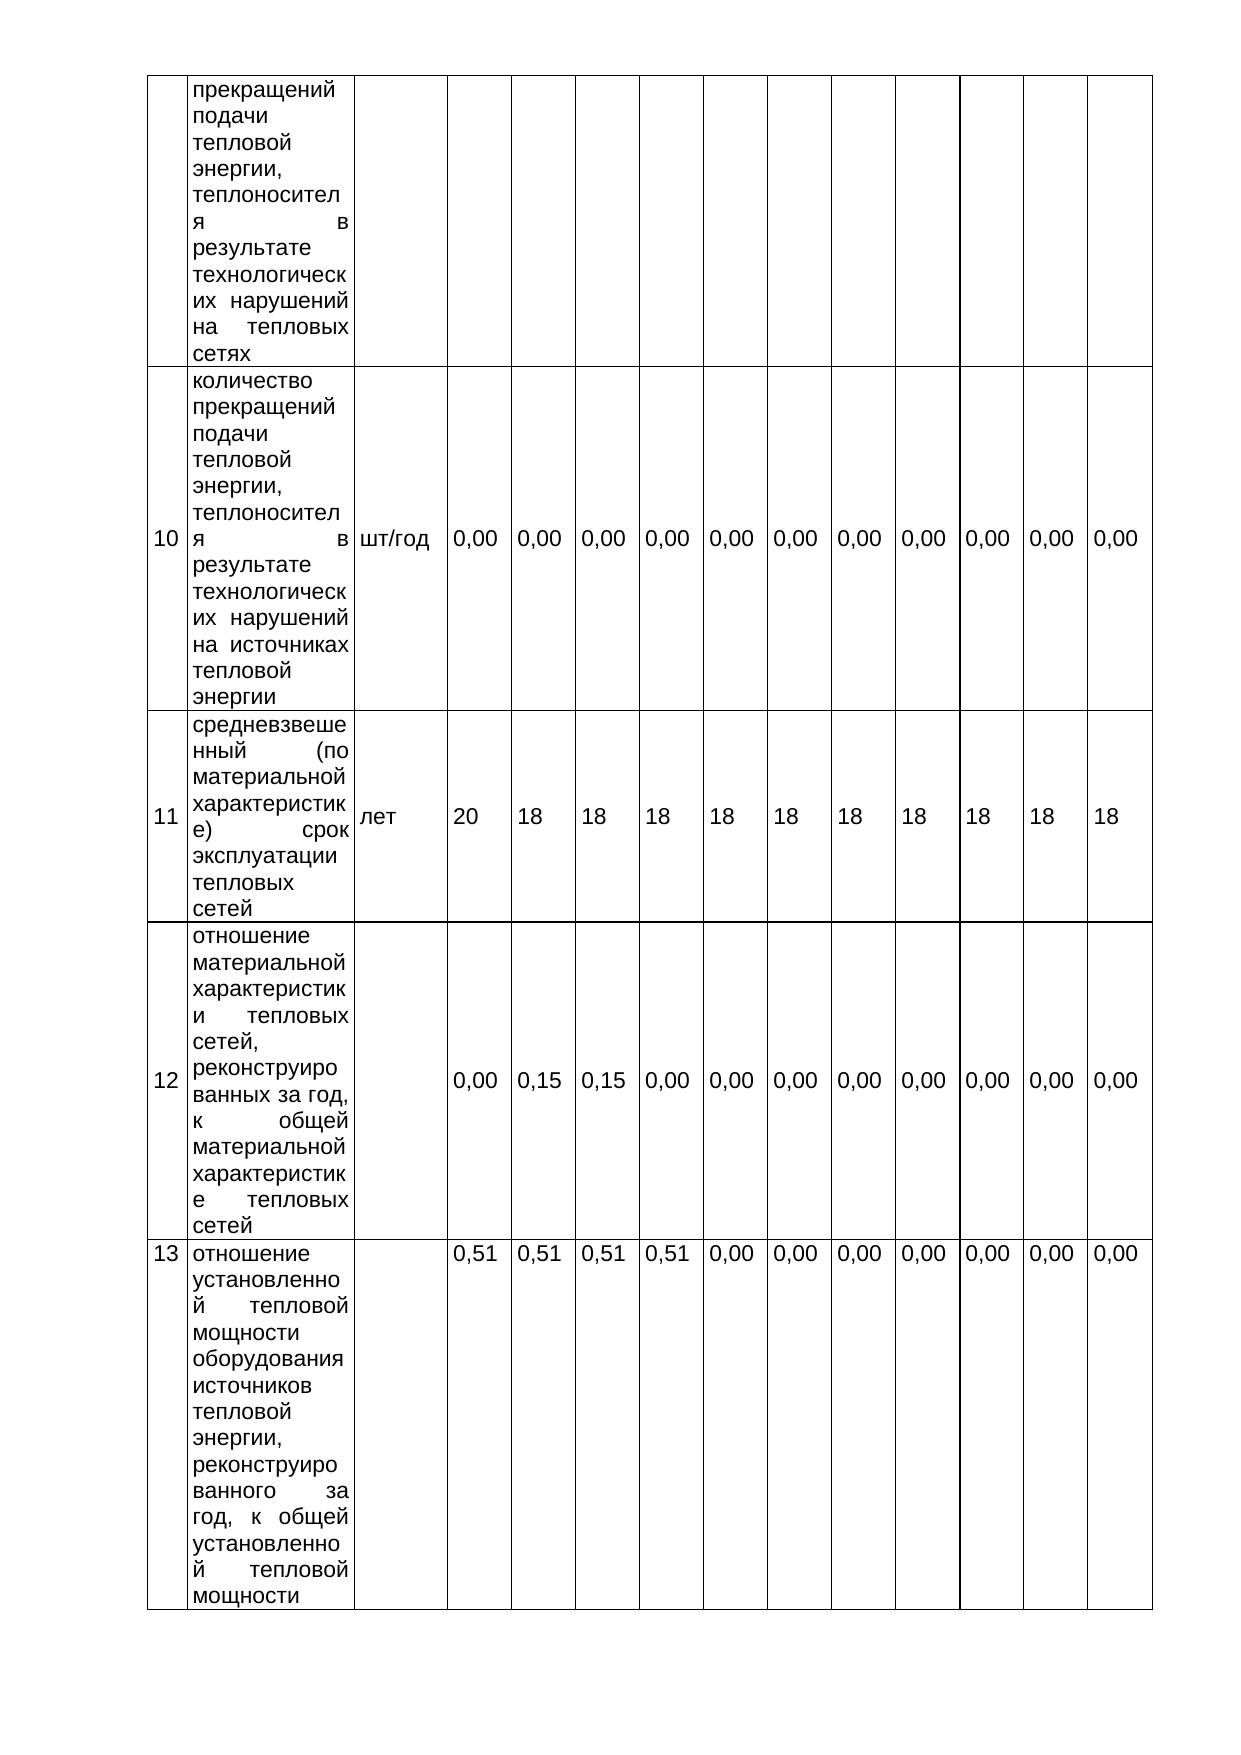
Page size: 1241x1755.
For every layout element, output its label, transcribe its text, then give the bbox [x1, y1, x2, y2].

table_cell [704, 76, 767, 366]
table_cell 0,00 [1088, 1240, 1152, 1609]
table_cell 0,00 [704, 367, 767, 709]
table_cell [832, 76, 895, 366]
table_cell [640, 76, 703, 366]
table_cell [355, 923, 447, 1239]
table_cell [896, 76, 959, 366]
table_cell 0,00 [961, 923, 1023, 1239]
table_cell 0,00 [576, 367, 639, 709]
table_cell 12 [148, 923, 187, 1239]
table_cell 18 [832, 711, 895, 921]
table_cell отношение материальной характеристики тепловых сетей, реконструированных за год, к общей материальной характеристике тепловых сетей [188, 923, 354, 1239]
table_cell количество прекращений подачи тепловой энергии, теплоносителя в результате технологических нарушений на источниках тепловой энергии [188, 367, 354, 709]
table_cell 18 [512, 711, 575, 921]
table_cell 0,15 [512, 923, 575, 1239]
table_cell 0,00 [448, 923, 511, 1239]
table_cell 0,00 [1024, 1240, 1087, 1609]
table_cell [768, 76, 831, 366]
table_cell 0,00 [768, 367, 831, 709]
table_cell прекращений подачи тепловой энергии, теплоносителя в результате технологических нарушений на тепловых сетях [188, 76, 354, 366]
table_cell 0,00 [832, 1240, 895, 1609]
table_cell 18 [1088, 711, 1152, 921]
table_cell [355, 1240, 447, 1609]
table_cell 0,00 [1088, 367, 1152, 709]
table_cell 0,00 [1088, 923, 1152, 1239]
table_cell 18 [640, 711, 703, 921]
table_cell 0,00 [640, 923, 703, 1239]
table_cell 0,00 [512, 367, 575, 709]
table_cell средневзвешенный (по материальной характеристике) срок эксплуатации тепловых сетей [188, 711, 354, 921]
table_cell [512, 76, 575, 366]
table_cell 0,15 [576, 923, 639, 1239]
table_cell 18 [896, 711, 959, 921]
table_cell 0,00 [768, 923, 831, 1239]
table_cell [1024, 76, 1087, 366]
table_cell 10 [148, 367, 187, 709]
table_cell 0,00 [704, 923, 767, 1239]
table_cell 18 [1024, 711, 1087, 921]
table_cell 13 [148, 1240, 187, 1609]
table_cell 0,51 [512, 1240, 575, 1609]
table_cell 0,00 [640, 367, 703, 709]
table_cell 0,51 [640, 1240, 703, 1609]
table_cell 0,00 [832, 367, 895, 709]
table_cell 18 [576, 711, 639, 921]
table_cell 0,00 [832, 923, 895, 1239]
table_cell 11 [148, 711, 187, 921]
table_cell 0,51 [448, 1240, 511, 1609]
table_cell 0,00 [1024, 923, 1087, 1239]
table_cell [355, 76, 447, 366]
table_cell 0,00 [768, 1240, 831, 1609]
table_cell 0,00 [896, 367, 959, 709]
table_cell 20 [448, 711, 511, 921]
table_cell 18 [961, 711, 1023, 921]
table_cell 0,00 [704, 1240, 767, 1609]
table_cell 0,51 [576, 1240, 639, 1609]
table_cell 0,00 [448, 367, 511, 709]
table_cell 0,00 [961, 1240, 1023, 1609]
table_cell 0,00 [896, 923, 959, 1239]
table_cell [1088, 76, 1152, 366]
table_cell 0,00 [896, 1240, 959, 1609]
table_cell [961, 76, 1023, 366]
table_cell 0,00 [961, 367, 1023, 709]
table_cell шт/год [355, 367, 447, 709]
table_cell [576, 76, 639, 366]
table_cell лет [355, 711, 447, 921]
table_cell 0,00 [1024, 367, 1087, 709]
table_cell 18 [704, 711, 767, 921]
table_cell [148, 76, 187, 366]
table_cell [448, 76, 511, 366]
table_cell 18 [768, 711, 831, 921]
table_cell отношение установленной тепловой мощности оборудования источников тепловой энергии, реконструированного за год, к общей установленной тепловой мощности [188, 1240, 354, 1609]
